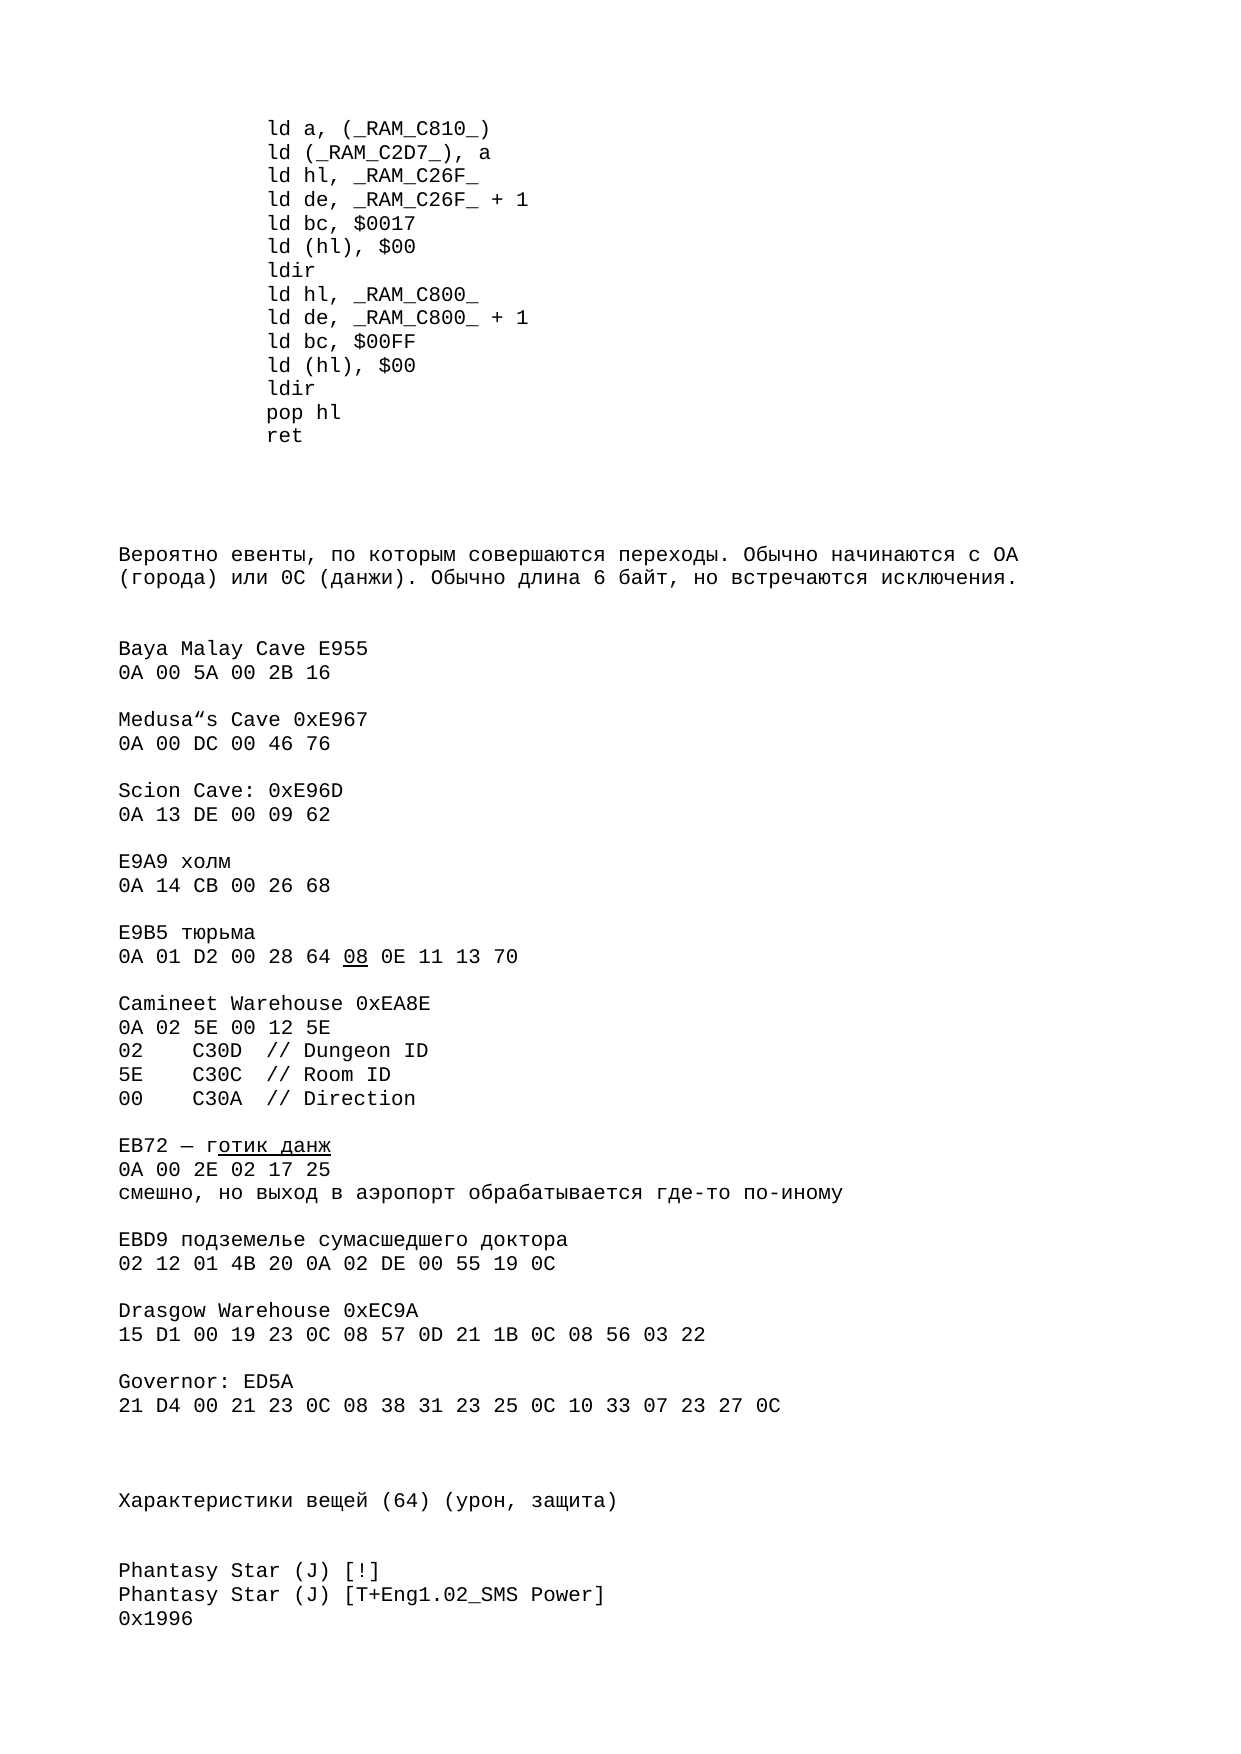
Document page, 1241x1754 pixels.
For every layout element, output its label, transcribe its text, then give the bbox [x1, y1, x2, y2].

text ld de, _RAM_C800_ + 1 [118, 307, 1122, 331]
text 0A 01 D2 00 28 64 08 0E 11 13 70 [118, 946, 1122, 969]
text Medusa“s Cave 0xE967 [118, 709, 1122, 733]
text E9A9 холм [118, 851, 1122, 875]
text EBD9 подземелье сумасшедшего доктора [118, 1229, 1122, 1253]
text Camineet Warehouse 0xEA8E [118, 993, 1122, 1017]
text ldir [118, 260, 1122, 284]
text 02 C30D // Dungeon ID [118, 1040, 1122, 1064]
text Phantasy Star (J) [!] [118, 1561, 1122, 1584]
text 0A 13 DE 00 09 62 [118, 804, 1122, 827]
text ld hl, _RAM_C26F_ [118, 165, 1122, 189]
text Baya Malay Cave E955 [118, 638, 1122, 662]
text Drasgow Warehouse 0xEC9A [118, 1300, 1122, 1324]
text ld bc, $0017 [118, 213, 1122, 236]
text ld hl, _RAM_C800_ [118, 284, 1122, 307]
text Характеристики вещей (64) (урон, защита) [118, 1489, 1122, 1513]
text 0x1996 [118, 1608, 1122, 1631]
text 00 C30A // Direction [118, 1088, 1122, 1111]
text 0A 14 CB 00 26 68 [118, 875, 1122, 898]
text 5E C30C // Room ID [118, 1064, 1122, 1088]
text 02 12 01 4B 20 0A 02 DE 00 55 19 0C [118, 1253, 1122, 1277]
text 0A 00 DC 00 46 76 [118, 733, 1122, 757]
text EB72 — готик данж [118, 1135, 1122, 1158]
text Phantasy Star (J) [T+Eng1.02_SMS Power] [118, 1584, 1122, 1608]
text 0A 02 5E 00 12 5E [118, 1017, 1122, 1040]
text pop hl [118, 402, 1122, 426]
text 21 D4 00 21 23 0C 08 38 31 23 25 0C 10 33 07 23 27 0C [118, 1395, 1122, 1419]
text ld (_RAM_C2D7_), a [118, 142, 1122, 165]
text смешно, но выход в аэропорт обрабатывается где-то по-иному [118, 1182, 1122, 1206]
text E9B5 тюрьма [118, 922, 1122, 946]
text ld de, _RAM_C26F_ + 1 [118, 189, 1122, 213]
text ldir [118, 378, 1122, 402]
text ld bc, $00FF [118, 331, 1122, 354]
text 15 D1 00 19 23 0C 08 57 0D 21 1B 0C 08 56 03 22 [118, 1324, 1122, 1348]
text ld a, (_RAM_C810_) [118, 118, 1122, 142]
text ld (hl), $00 [118, 354, 1122, 378]
text 0A 00 2E 02 17 25 [118, 1158, 1122, 1182]
text 0A 00 5A 00 2B 16 [118, 662, 1122, 686]
text ld (hl), $00 [118, 236, 1122, 260]
text Вероятно евенты, по которым совершаются переходы. Обычно начинаются с OA (города) или 0С (данжи). Обычно длина 6 байт, но встречаются исключения. [118, 544, 1122, 591]
text Scion Cave: 0xE96D [118, 780, 1122, 804]
text ret [118, 426, 1122, 449]
text Governor: ED5A [118, 1371, 1122, 1395]
